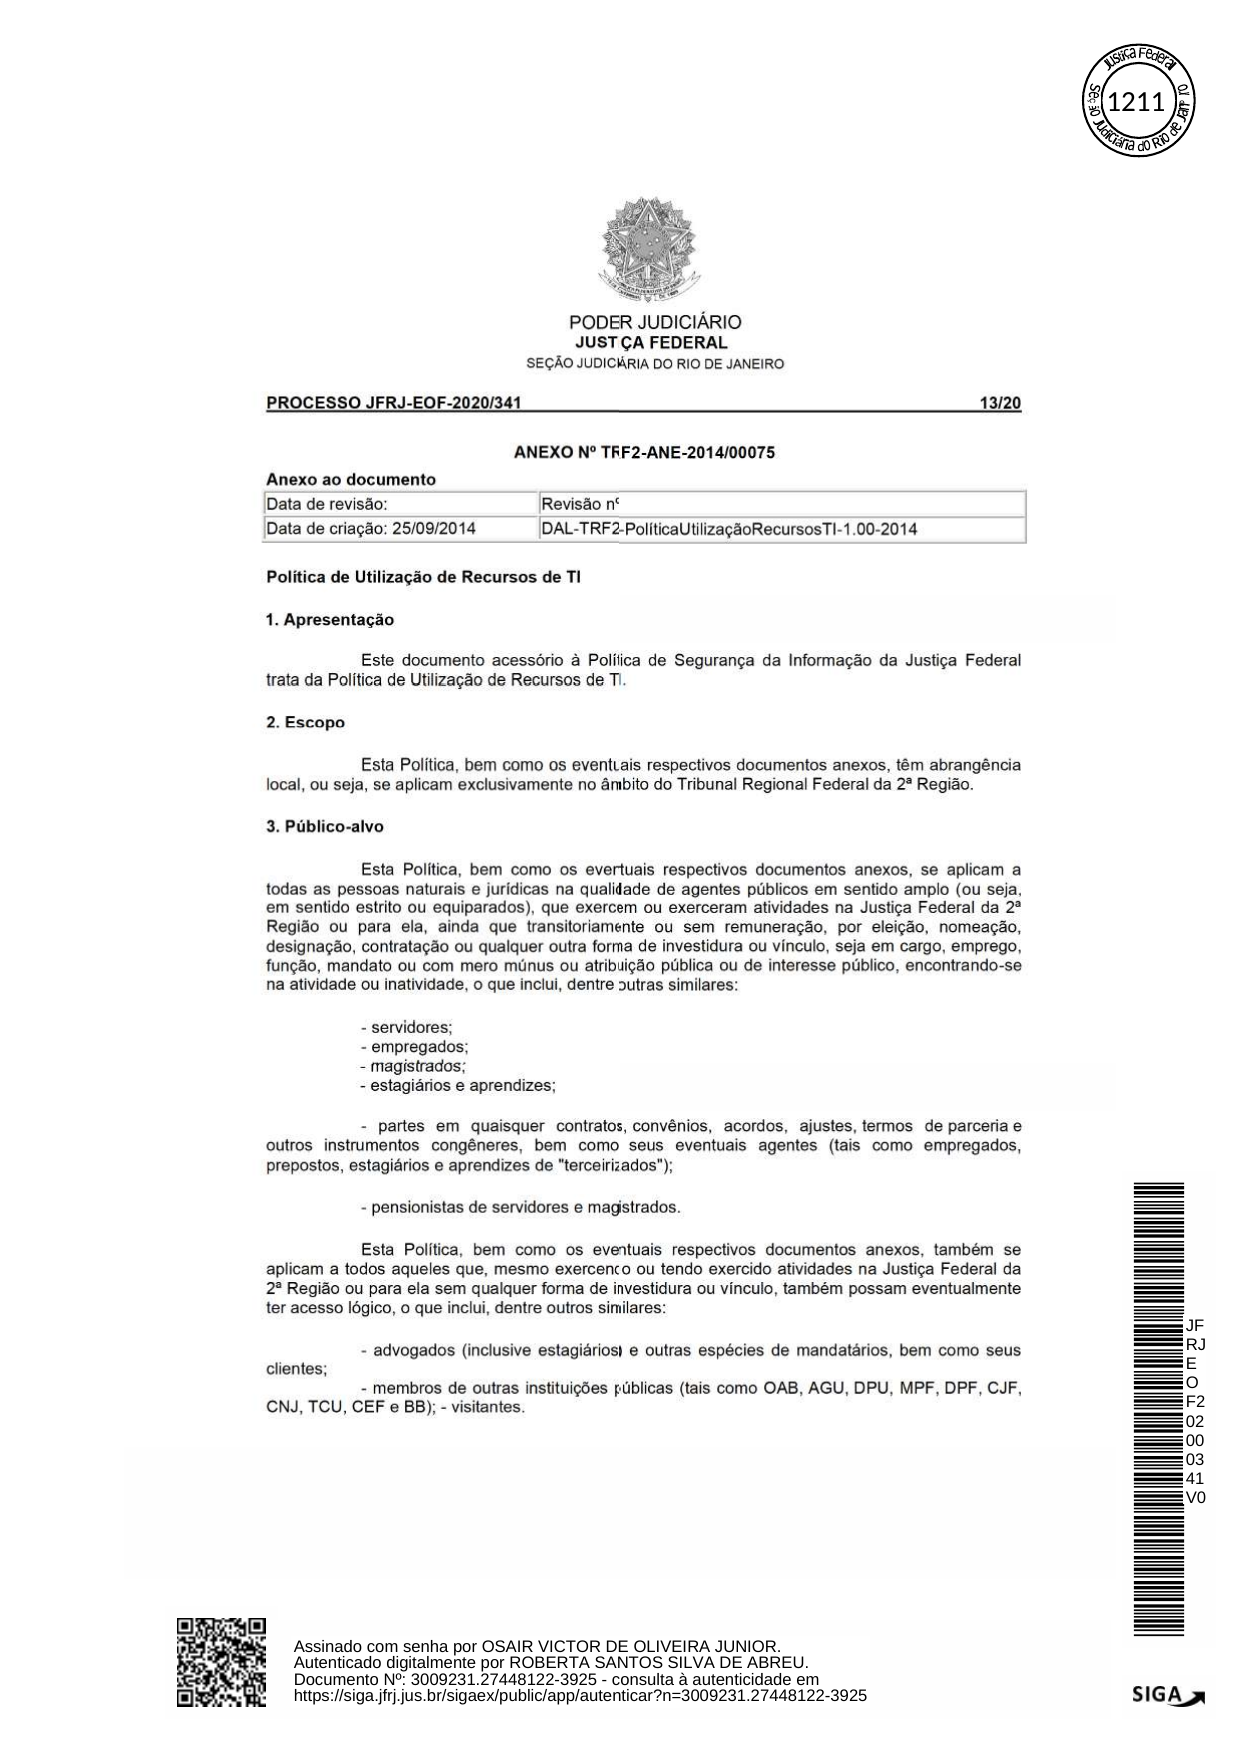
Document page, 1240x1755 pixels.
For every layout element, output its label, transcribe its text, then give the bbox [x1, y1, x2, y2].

text ç [1088, 98, 1099, 106]
text JFRJEOF202000341V05 [1186, 1316, 1206, 1504]
text e [1179, 97, 1193, 105]
